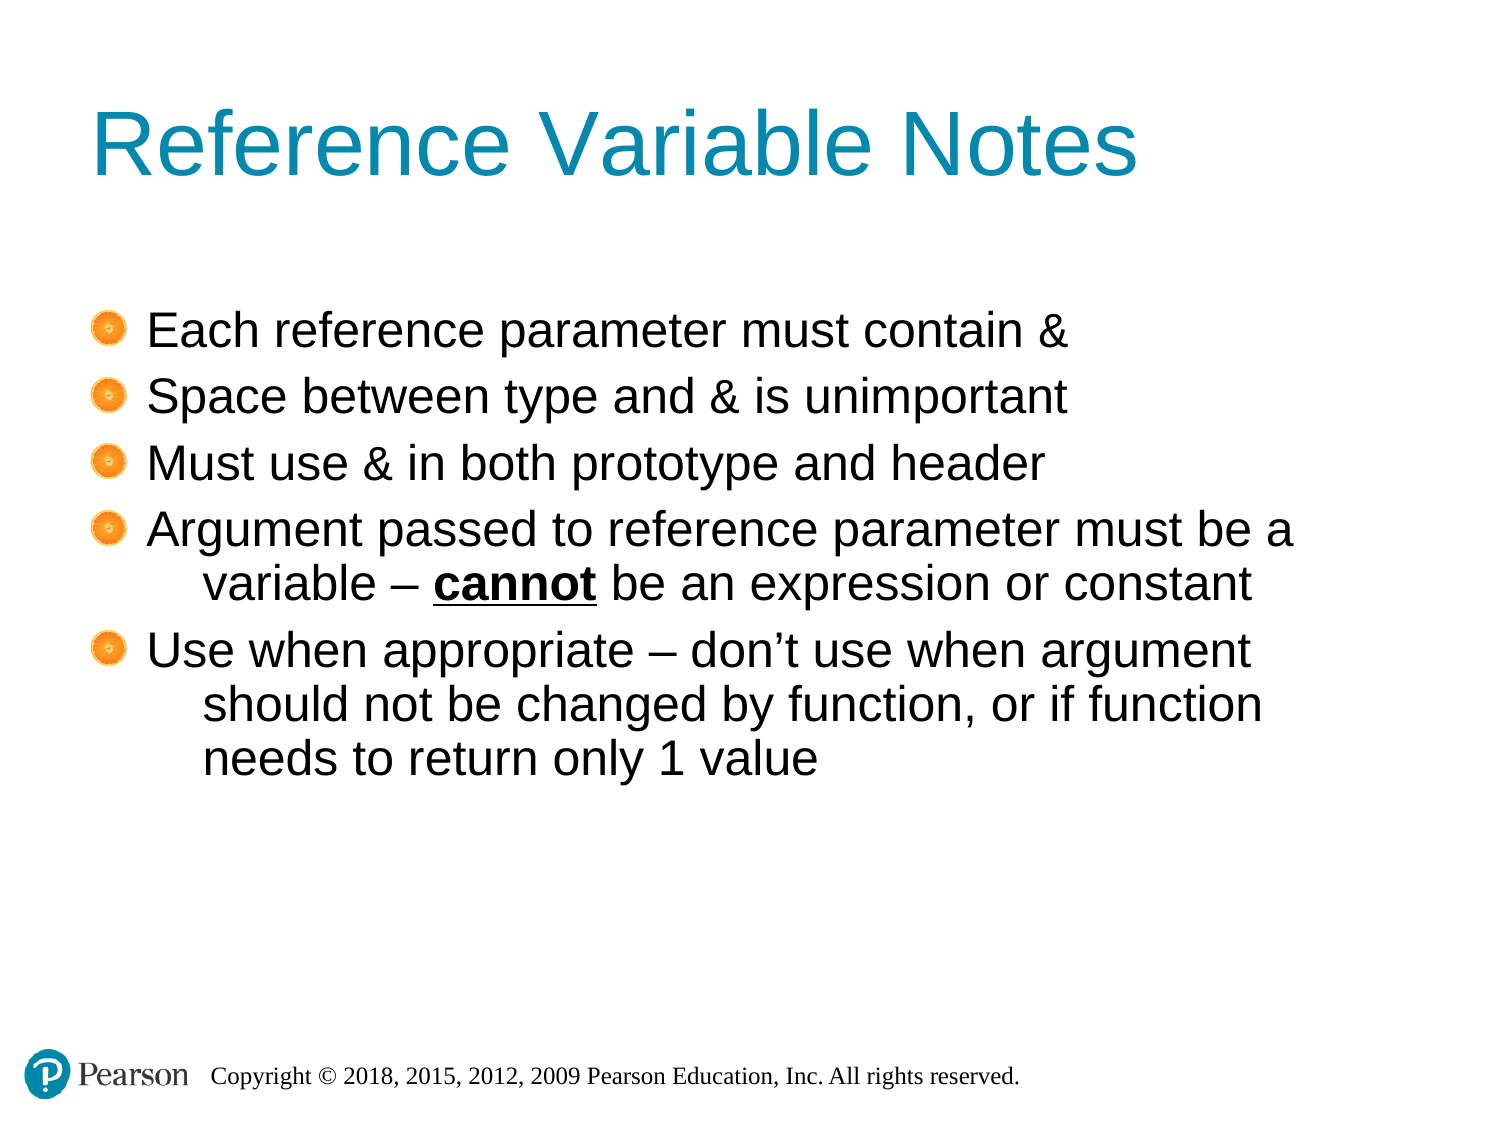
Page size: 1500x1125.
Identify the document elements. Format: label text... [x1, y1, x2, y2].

title Reference Variable Notes [75, 45, 1426, 233]
list Each reference parameter must contain & Space between type and & is unimportant Must use & in both prototype and header Argument passed to reference parameter must be a variable – cannot be an expression or constant Use when appropriate – don’t use when argument should not be changed by function, or if function needs to return only 1 value [75, 296, 1426, 934]
